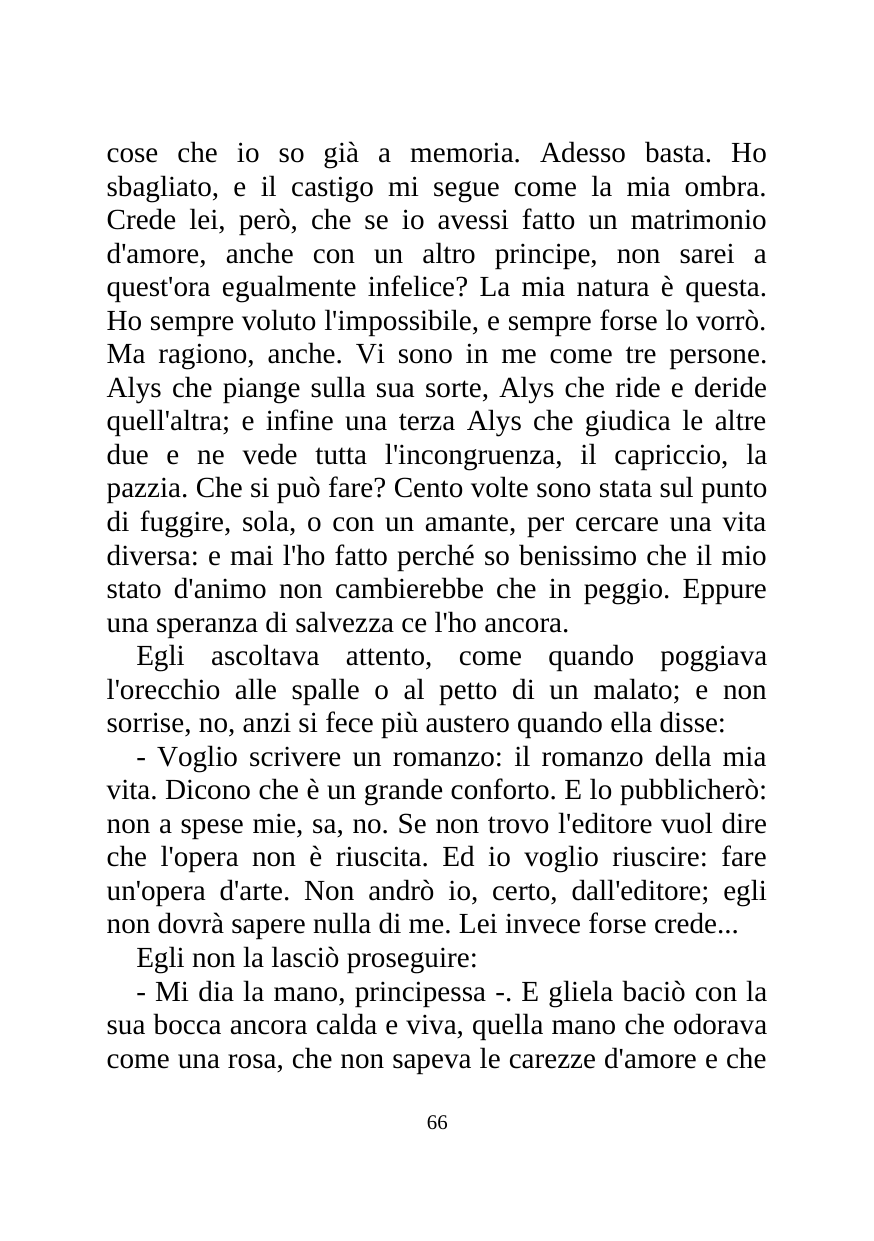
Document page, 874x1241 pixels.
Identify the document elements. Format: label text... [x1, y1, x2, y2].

text - Voglio scrivere un romanzo: il romanzo della mia vita. Dicono che è un grande conforto. E lo pubblicherò: non a spese mie, sa, no. Se non trovo l'editore vuol dire che l'opera non è riuscita. Ed io voglio riuscire: fare un'opera d'arte. Non andrò io, certo, dall'editore; egli non dovrà sapere nulla di me. Lei invece forse crede... [106, 739, 768, 940]
text Egli ascoltava attento, come quando poggiava l'orecchio alle spalle o al petto di un malato; e non sorrise, no, anzi si fece più austero quando ella disse: [106, 638, 768, 739]
text Egli non la lasciò proseguire: [106, 940, 768, 974]
text cose che io so già a memoria. Adesso basta. Ho sbagliato, e il castigo mi segue come la mia ombra. Crede lei, però, che se io avessi fatto un matrimonio d'amore, anche con un altro principe, non sarei a quest'ora egualmente infelice? La mia natura è questa. Ho sempre voluto l'impossibile, e sempre forse lo vorrò. Ma ragiono, anche. Vi sono in me come tre persone. Alys che piange sulla sua sorte, Alys che ride e deride quell'altra; e infine una terza Alys che giudica le altre due e ne vede tutta l'incongruenza, il capriccio, la pazzia. Che si può fare? Cento volte sono stata sul punto di fuggire, sola, o con un amante, per cercare una vita diversa: e mai l'ho fatto perché so benissimo che il mio stato d'animo non cambierebbe che in peggio. Eppure una speranza di salvezza ce l'ho ancora. [106, 135, 768, 638]
text - Mi dia la mano, principessa -. E gliela baciò con la sua bocca ancora calda e viva, quella mano che odorava come una rosa, che non sapeva le carezze d'amore e che [106, 974, 768, 1074]
